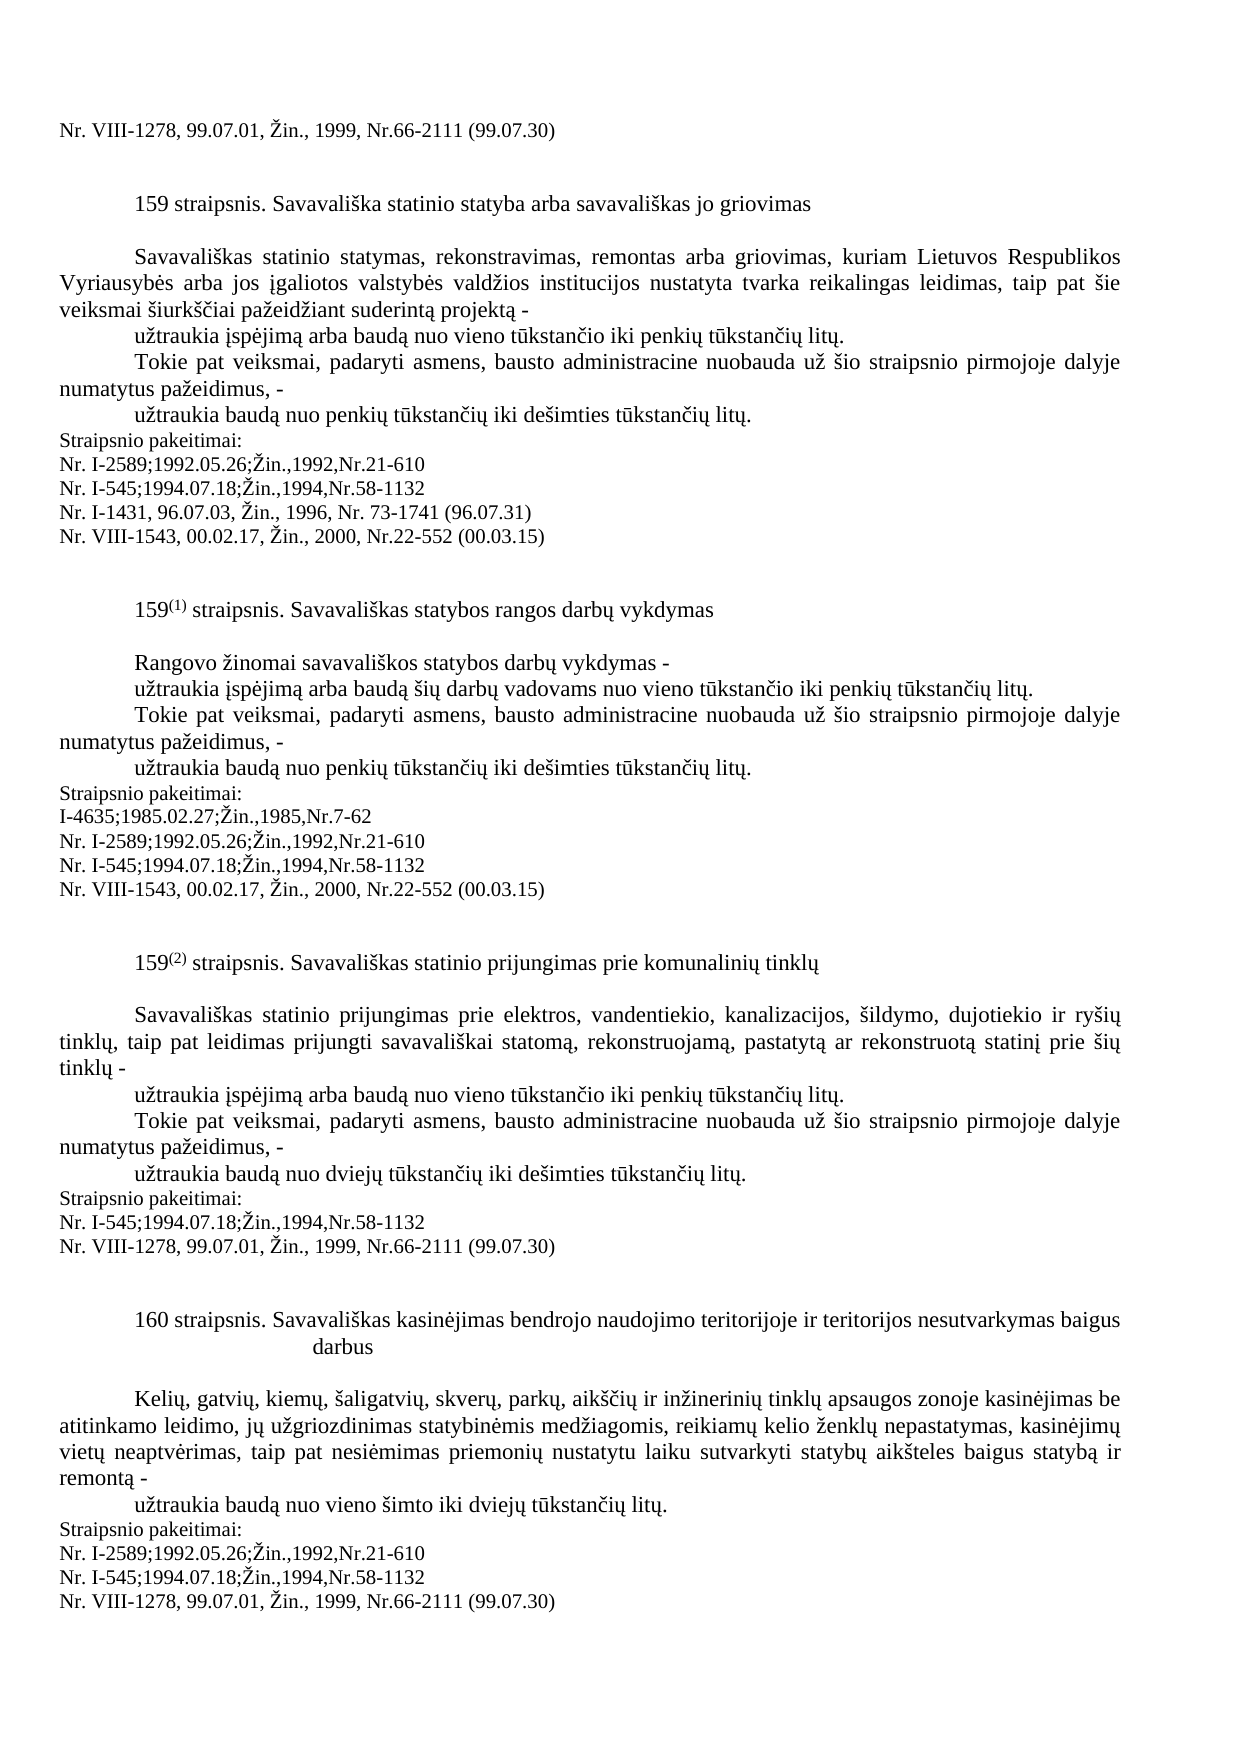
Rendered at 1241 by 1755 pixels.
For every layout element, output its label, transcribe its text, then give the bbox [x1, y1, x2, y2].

text Nr. VIII-1278, 99.07.01, Žin., 1999, Nr.66-2111 (99.07.30) [59, 118, 1122, 142]
text Rangovo žinomai savavališkos statybos darbų vykdymas - [59, 649, 1122, 675]
text Nr. VIII-1278, 99.07.01, Žin., 1999, Nr.66-2111 (99.07.30) [59, 1234, 1122, 1258]
text užtraukia baudą nuo vieno šimto iki dviejų tūkstančių litų. [59, 1491, 1122, 1517]
text Tokie pat veiksmai, padaryti asmens, bausto administracine nuobauda už šio straipsnio pirmojoje dalyje numatytus pažeidimus, - [59, 1107, 1122, 1160]
text Savavališkas statinio statymas, rekonstravimas, remontas arba griovimas, kuriam Lietuvos Respublikos Vyriausybės arba jos įgaliotos valstybės valdžios institucijos nustatyta tvarka reikalingas leidimas, taip pat šie veiksmai šiurkščiai pažeidžiant suderintą projektą - [59, 243, 1122, 322]
text užtraukia baudą nuo dviejų tūkstančių iki dešimties tūkstančių litų. [59, 1160, 1122, 1186]
text Nr. I-1431, 96.07.03, Žin., 1996, Nr. 73-1741 (96.07.31) [59, 500, 1122, 524]
text Nr. I-2589;1992.05.26;Žin.,1992,Nr.21-610 [59, 1541, 1122, 1565]
text Nr. I-545;1994.07.18;Žin.,1994,Nr.58-1132 [59, 1210, 1122, 1234]
text Savavališkas statinio prijungimas prie elektros, vandentiekio, kanalizacijos, šildymo, dujotiekio ir ryšių tinklų, taip pat leidimas prijungti savavališkai statomą, rekonstruojamą, pastatytą ar rekonstruotą statinį prie šių tinklų - [59, 1002, 1122, 1081]
text užtraukia baudą nuo penkių tūkstančių iki dešimties tūkstančių litų. [59, 401, 1122, 427]
text Nr. I-2589;1992.05.26;Žin.,1992,Nr.21-610 [59, 452, 1122, 476]
text Nr. I-545;1994.07.18;Žin.,1994,Nr.58-1132 [59, 1565, 1122, 1589]
text Nr. I-545;1994.07.18;Žin.,1994,Nr.58-1132 [59, 476, 1122, 500]
text Straipsnio pakeitimai: [59, 1517, 1122, 1541]
text užtraukia įspėjimą arba baudą šių darbų vadovams nuo vieno tūkstančio iki penkių tūkstančių litų. [59, 675, 1122, 701]
text užtraukia įspėjimą arba baudą nuo vieno tūkstančio iki penkių tūkstančių litų. [59, 1081, 1122, 1107]
text Straipsnio pakeitimai: [59, 780, 1122, 804]
text užtraukia įspėjimą arba baudą nuo vieno tūkstančio iki penkių tūkstančių litų. [59, 322, 1122, 348]
text Straipsnio pakeitimai: [59, 1186, 1122, 1210]
text 159(2) straipsnis. Savavališkas statinio prijungimas prie komunalinių tinklų [59, 949, 1122, 975]
text Tokie pat veiksmai, padaryti asmens, bausto administracine nuobauda už šio straipsnio pirmojoje dalyje numatytus pažeidimus, - [59, 348, 1122, 401]
text 159 straipsnis. Savavališka statinio statyba arba savavališkas jo griovimas [59, 190, 1122, 217]
text Straipsnio pakeitimai: [59, 427, 1122, 452]
text I-4635;1985.02.27;Žin.,1985,Nr.7-62 [59, 804, 1122, 828]
text Tokie pat veiksmai, padaryti asmens, bausto administracine nuobauda už šio straipsnio pirmojoje dalyje numatytus pažeidimus, - [59, 701, 1122, 754]
text Nr. VIII-1543, 00.02.17, Žin., 2000, Nr.22-552 (00.03.15) [59, 524, 1122, 548]
text 160 straipsnis. Savavališkas kasinėjimas bendrojo naudojimo teritorijoje ir teritorijos nesutvarkymas baigus darbus [134, 1306, 1122, 1359]
text Nr. I-2589;1992.05.26;Žin.,1992,Nr.21-610 [59, 828, 1122, 853]
text 159(1) straipsnis. Savavališkas statybos rangos darbų vykdymas [59, 596, 1122, 622]
text Kelių, gatvių, kiemų, šaligatvių, skverų, parkų, aikščių ir inžinerinių tinklų apsaugos zonoje kasinėjimas be atitinkamo leidimo, jų užgriozdinimas statybinėmis medžiagomis, reikiamų kelio ženklų nepastatymas, kasinėjimų vietų neaptvėrimas, taip pat nesiėmimas priemonių nustatytu laiku sutvarkyti statybų aikšteles baigus statybą ir remontą - [59, 1385, 1122, 1491]
text Nr. VIII-1278, 99.07.01, Žin., 1999, Nr.66-2111 (99.07.30) [59, 1589, 1122, 1613]
text užtraukia baudą nuo penkių tūkstančių iki dešimties tūkstančių litų. [59, 754, 1122, 780]
text Nr. I-545;1994.07.18;Žin.,1994,Nr.58-1132 [59, 853, 1122, 877]
text Nr. VIII-1543, 00.02.17, Žin., 2000, Nr.22-552 (00.03.15) [59, 877, 1122, 901]
